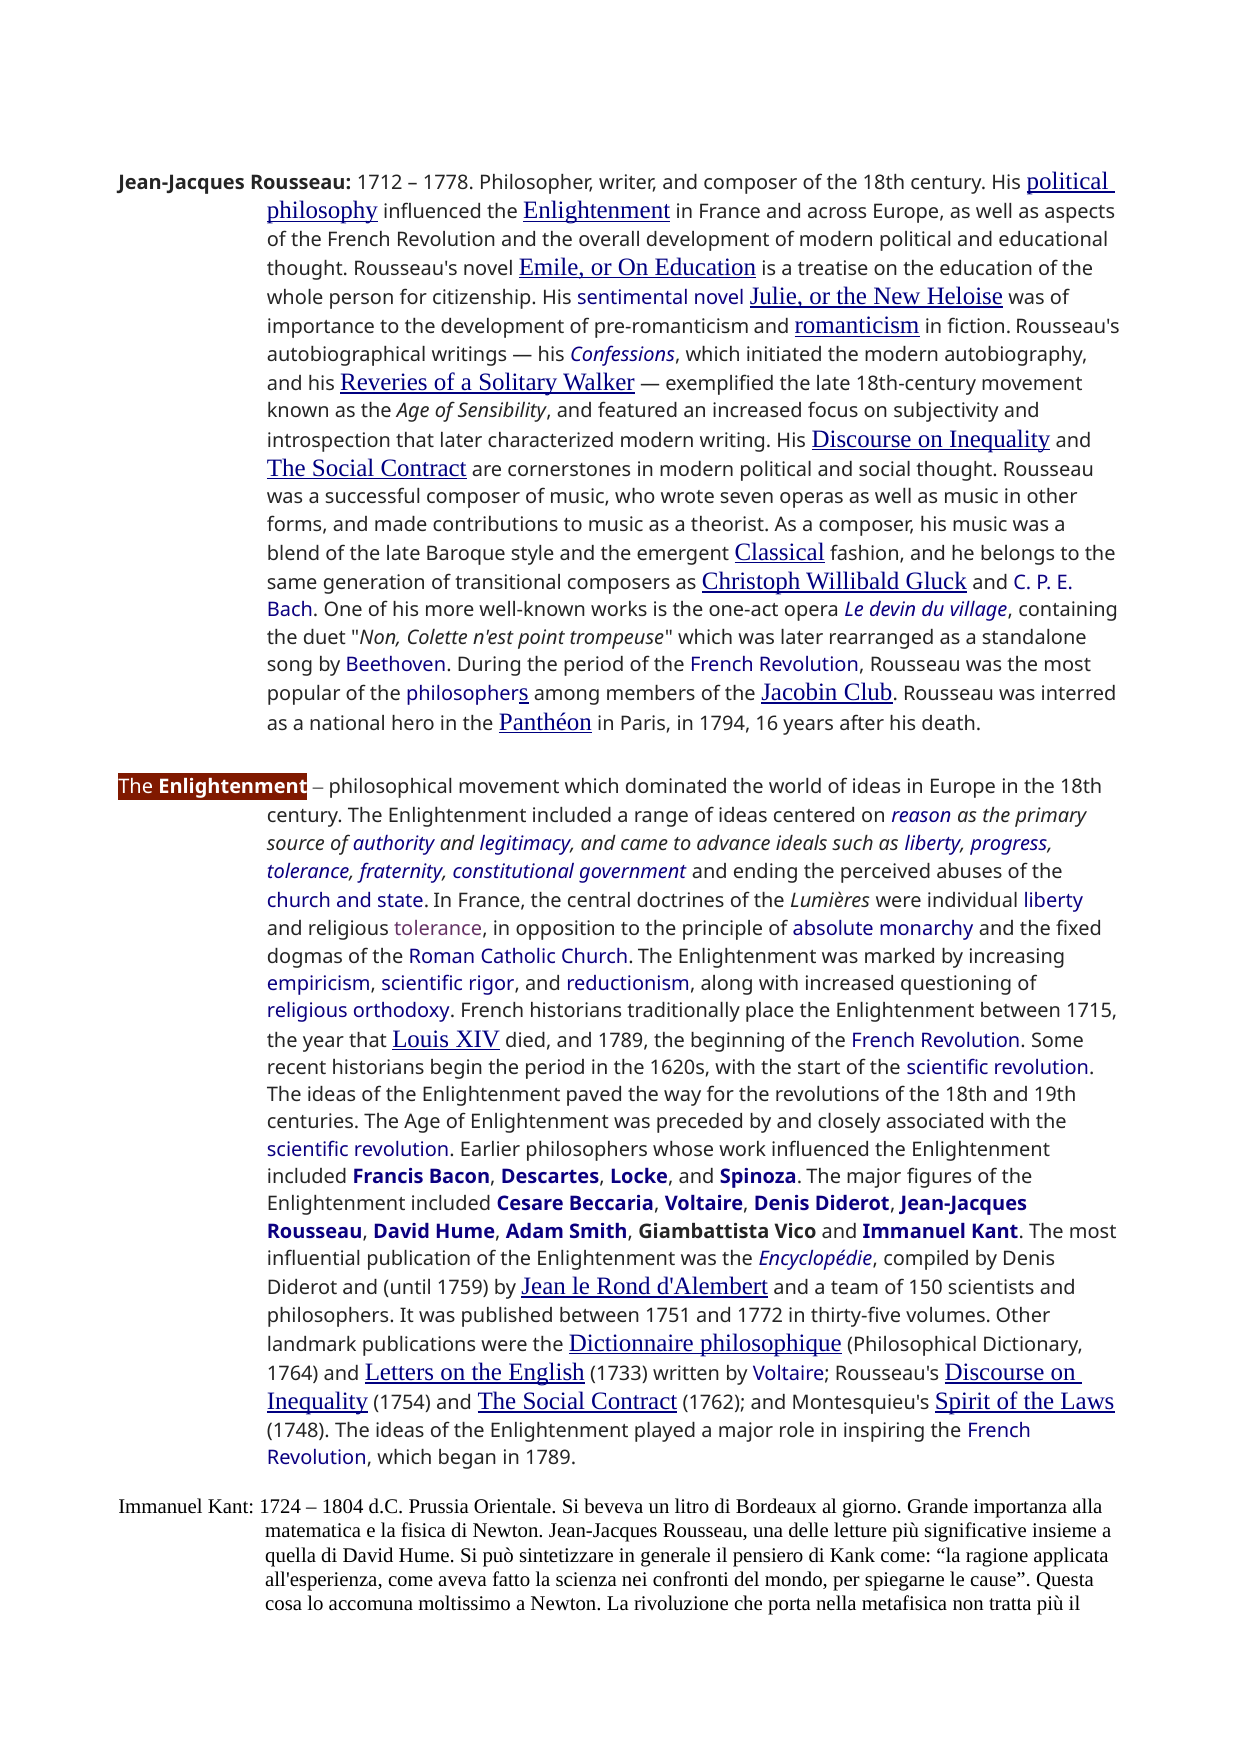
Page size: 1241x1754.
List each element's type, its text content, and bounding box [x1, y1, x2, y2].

text Immanuel Kant: 1724 – 1804 d.C. Prussia Orientale. Si beveva un litro di Bordeaux al giorno. Grande importanza alla matematica e la fisica di Newton. Jean-Jacques Rousseau, una delle letture più significative insieme a quella di David Hume. Si può sintetizzare in generale il pensiero di Kank come: “la ragione applicata all'esperienza, come aveva fatto la scienza nei confronti del mondo, per spiegarne le cause”. Questa cosa lo accomuna moltissimo a Newton. La rivoluzione che porta nella metafisica non tratta più il [118, 1494, 1122, 1615]
text Jean-Jacques Rousseau: 1712 – 1778. Philosopher, writer, and composer of the 18th century. His political philosophy influenced the Enlightenment in France and across Europe, as well as aspects of the French Revolution and the overall development of modern political and educational thought. Rousseau's novel Emile, or On Education is a treatise on the education of the whole person for citizenship. His sentimental novel Julie, or the New Heloise was of importance to the development of pre-romanticism and romanticism in fiction. Rousseau's autobiographical writings — his Confessions, which initiated the modern autobiography, and his Reveries of a Solitary Walker — exemplified the late 18th-century movement known as the Age of Sensibility, and featured an increased focus on subjectivity and introspection that later characterized modern writing. His Discourse on Inequality and The Social Contract are cornerstones in modern political and social thought. Rousseau was a successful composer of music, who wrote seven operas as well as music in other forms, and made contributions to music as a theorist. As a composer, his music was a blend of the late Baroque style and the emergent Classical fashion, and he belongs to the same generation of transitional composers as Christoph Willibald Gluck and C. P. E. Bach. One of his more well-known works is the one-act opera Le devin du village, containing the duet "Non, Colette n'est point trompeuse" which was later rearranged as a standalone song by Beethoven. During the period of the French Revolution, Rousseau was the most popular of the philosophers among members of the Jacobin Club. Rousseau was interred as a national hero in the Panthéon in Paris, in 1794, 16 years after his death. [118, 166, 1122, 736]
text The Enlightenment – philosophical movement which dominated the world of ideas in Europe in the 18th century. The Enlightenment included a range of ideas centered on reason as the primary source of authority and legitimacy, and came to advance ideals such as liberty, progress, tolerance, fraternity, constitutional government and ending the perceived abuses of the church and state. In France, the central doctrines of the Lumières were individual liberty and religious tolerance, in opposition to the principle of absolute monarchy and the fixed dogmas of the Roman Catholic Church. The Enlightenment was marked by increasing empiricism, scientific rigor, and reductionism, along with increased questioning of religious orthodoxy. French historians traditionally place the Enlightenment between 1715, the year that Louis XIV died, and 1789, the beginning of the French Revolution. Some recent historians begin the period in the 1620s, with the start of the scientific revolution. The ideas of the Enlightenment paved the way for the revolutions of the 18th and 19th centuries. The Age of Enlightenment was preceded by and closely associated with the scientific revolution. Earlier philosophers whose work influenced the Enlightenment included Francis Bacon, Descartes, Locke, and Spinoza. The major figures of the Enlightenment included Cesare Beccaria, Voltaire, Denis Diderot, Jean-Jacques Rousseau, David Hume, Adam Smith, Giambattista Vico and Immanuel Kant. The most influential publication of the Enlightenment was the Encyclopédie, compiled by Denis Diderot and (until 1759) by Jean le Rond d'Alembert and a team of 150 scientists and philosophers. It was published between 1751 and 1772 in thirty-five volumes. Other landmark publications were the Dictionnaire philosophique (Philosophical Dictionary, 1764) and Letters on the English (1733) written by Voltaire; Rousseau's Discourse on Inequality (1754) and The Social Contract (1762); and Montesquieu's Spirit of the Laws (1748). The ideas of the Enlightenment played a major role in inspiring the French Revolution, which began in 1789. [118, 772, 1122, 1470]
